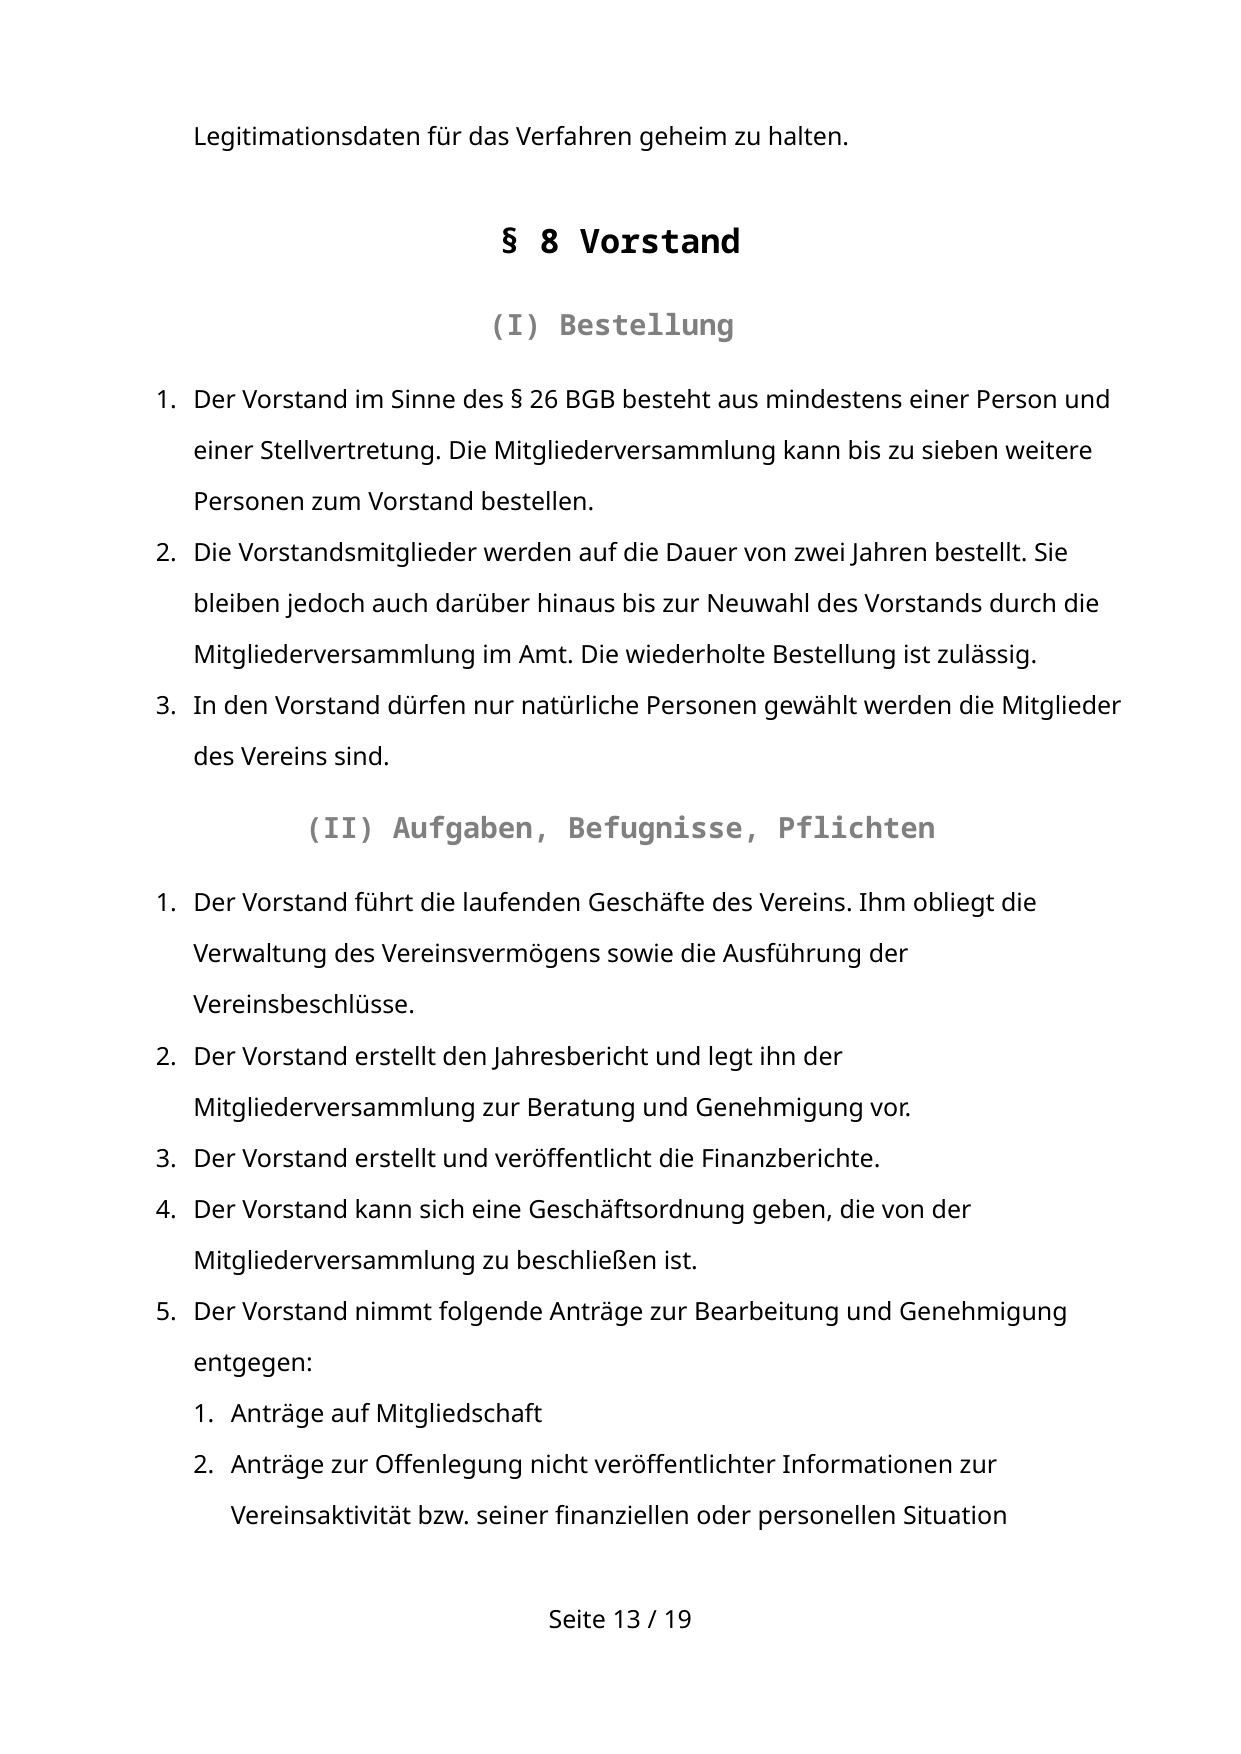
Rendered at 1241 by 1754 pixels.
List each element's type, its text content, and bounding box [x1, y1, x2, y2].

list Der Vorstand kann sich eine Geschäftsordnung geben, die von der Mitgliederversammlung zu beschließen ist. [156, 1191, 1122, 1276]
list In den Vorstand dürfen nur natürliche Personen gewählt werden die Mitglieder des Vereins sind. [156, 687, 1122, 773]
list Der Vorstand nimmt folgende Anträge zur Bearbeitung und Genehmigung entgegen: [156, 1293, 1122, 1378]
list Der Vorstand im Sinne des § 26 BGB besteht aus mindestens einer Person und einer Stellvertretung. Die Mitgliederversammlung kann bis zu sieben weitere Personen zum Vorstand bestellen. [156, 381, 1122, 517]
list Anträge zur Offenlegung nicht veröffentlichter Informationen zur Vereinsaktivität bzw. seiner finanziellen oder personellen Situation [193, 1447, 1122, 1532]
subtitle (II) Aufgaben, Befugnisse, Pflichten [118, 808, 1122, 847]
subtitle § 8 Vorstand [118, 217, 1122, 263]
list Der Vorstand führt die laufenden Geschäfte des Vereins. Ihm obliegt die Verwaltung des Vereinsvermögens sowie die Ausführung der Vereinsbeschlüsse. [156, 885, 1122, 1021]
list Legitimationsdaten für das Verfahren geheim zu halten. [156, 118, 1122, 152]
list Die Vorstandsmitglieder werden auf die Dauer von zwei Jahren bestellt. Sie bleiben jedoch auch darüber hinaus bis zur Neuwahl des Vorstands durch die Mitgliederversammlung im Amt. Die wiederholte Bestellung ist zulässig. [156, 534, 1122, 671]
list Der Vorstand erstellt und veröffentlicht die Finanzberichte. [156, 1140, 1122, 1174]
list Der Vorstand erstellt den Jahresbericht und legt ihn der Mitgliederversammlung zur Beratung und Genehmigung vor. [156, 1038, 1122, 1123]
subtitle (I) Bestellung [118, 304, 1122, 343]
list Anträge auf Mitgliedschaft [193, 1396, 1122, 1429]
